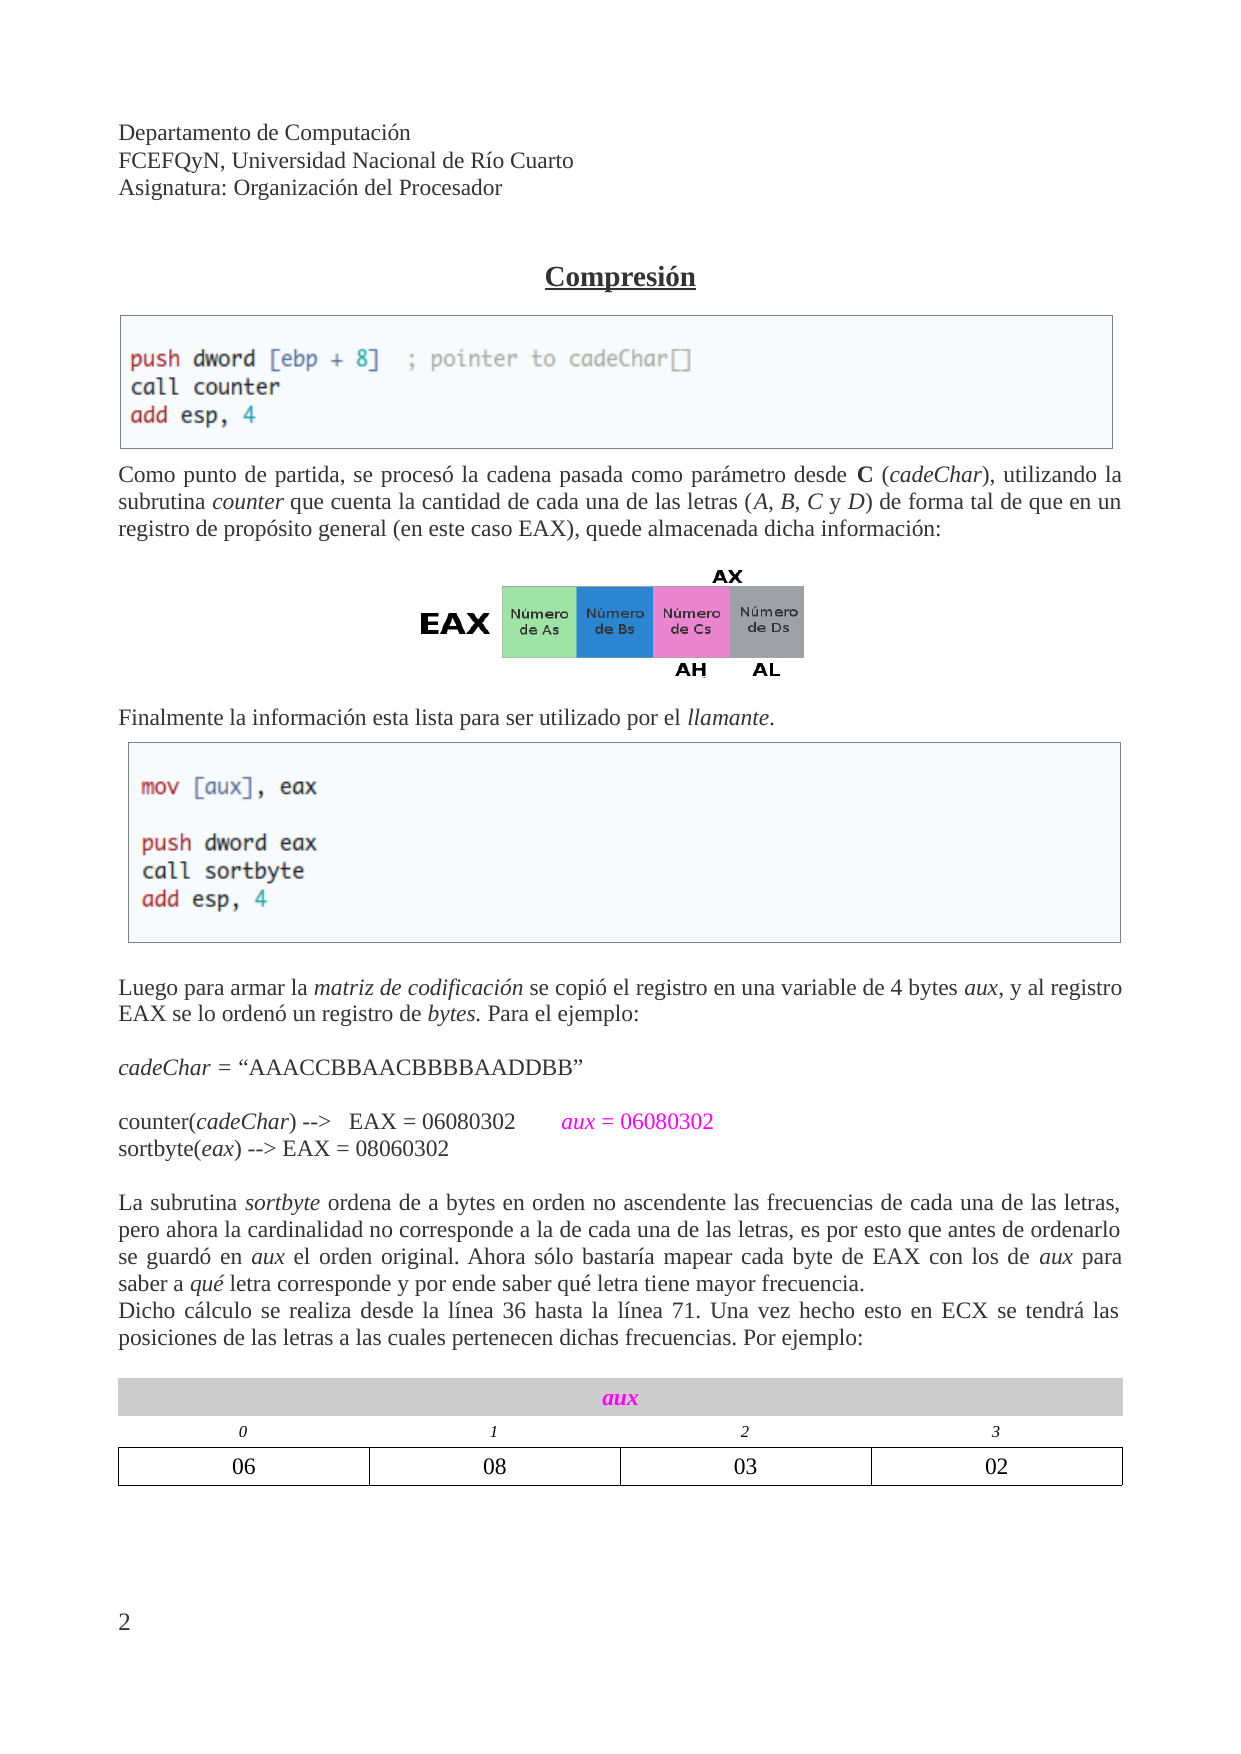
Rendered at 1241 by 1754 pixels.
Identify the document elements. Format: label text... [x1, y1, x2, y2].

table_header 1 [369, 1416, 620, 1447]
text Como punto de partida, se procesó la cadena pasada como parámetro desde C (cadeChar), utilizando la subrutina counter que cuenta la cantidad de cada una de las letras (A, B, C y D) de forma tal de que en un registro de propósito general (en este caso EAX), quede almacenada dicha información: [118, 460, 1122, 541]
table_cell 08 [370, 1448, 620, 1485]
text Finalmente la información esta lista para ser utilizado por el llamante. [118, 703, 1122, 730]
text sortbyte(eax) --> EAX = 08060302 [118, 1135, 1122, 1162]
picture [115, 340, 120, 442]
text counter(cadeChar) --> EAX = 06080302 aux = 06080302 [118, 1108, 1122, 1135]
table_header aux [596, 1378, 1123, 1416]
text cadeChar = “AAACCBBAACBBBBAADDBB” [118, 1054, 1122, 1081]
table_header 0 [118, 1416, 369, 1447]
picture [415, 552, 825, 696]
text Dicho cálculo se realiza desde la línea 36 hasta la línea 71. Una vez hecho esto en ECX se tendrá las posiciones de las letras a las cuales pertenecen dichas frecuencias. Por ejemplo: [118, 1297, 1122, 1351]
text La subrutina sortbyte ordena de a bytes en orden no ascendente las frecuencias de cada una de las letras, pero ahora la cardinalidad no corresponde a la de cada una de las letras, es por esto que antes de ordenarlo se guardó en aux el orden original. Ahora sólo bastaría mapear cada byte de EAX con los de aux para saber a qué letra corresponde y por ende saber qué letra tiene mayor frecuencia. [118, 1189, 1122, 1297]
table_header [118, 1378, 596, 1416]
table_header 3 [871, 1416, 1122, 1447]
table_cell 03 [621, 1448, 871, 1485]
text Compresión [118, 259, 1122, 293]
text Luego para armar la matriz de codificación se copió el registro en una variable de 4 bytes aux, y al registro EAX se lo ordenó un registro de bytes. Para el ejemplo: [118, 973, 1122, 1027]
table_header 2 [620, 1416, 871, 1447]
table_cell 06 [119, 1448, 369, 1485]
table_cell 02 [872, 1448, 1122, 1485]
